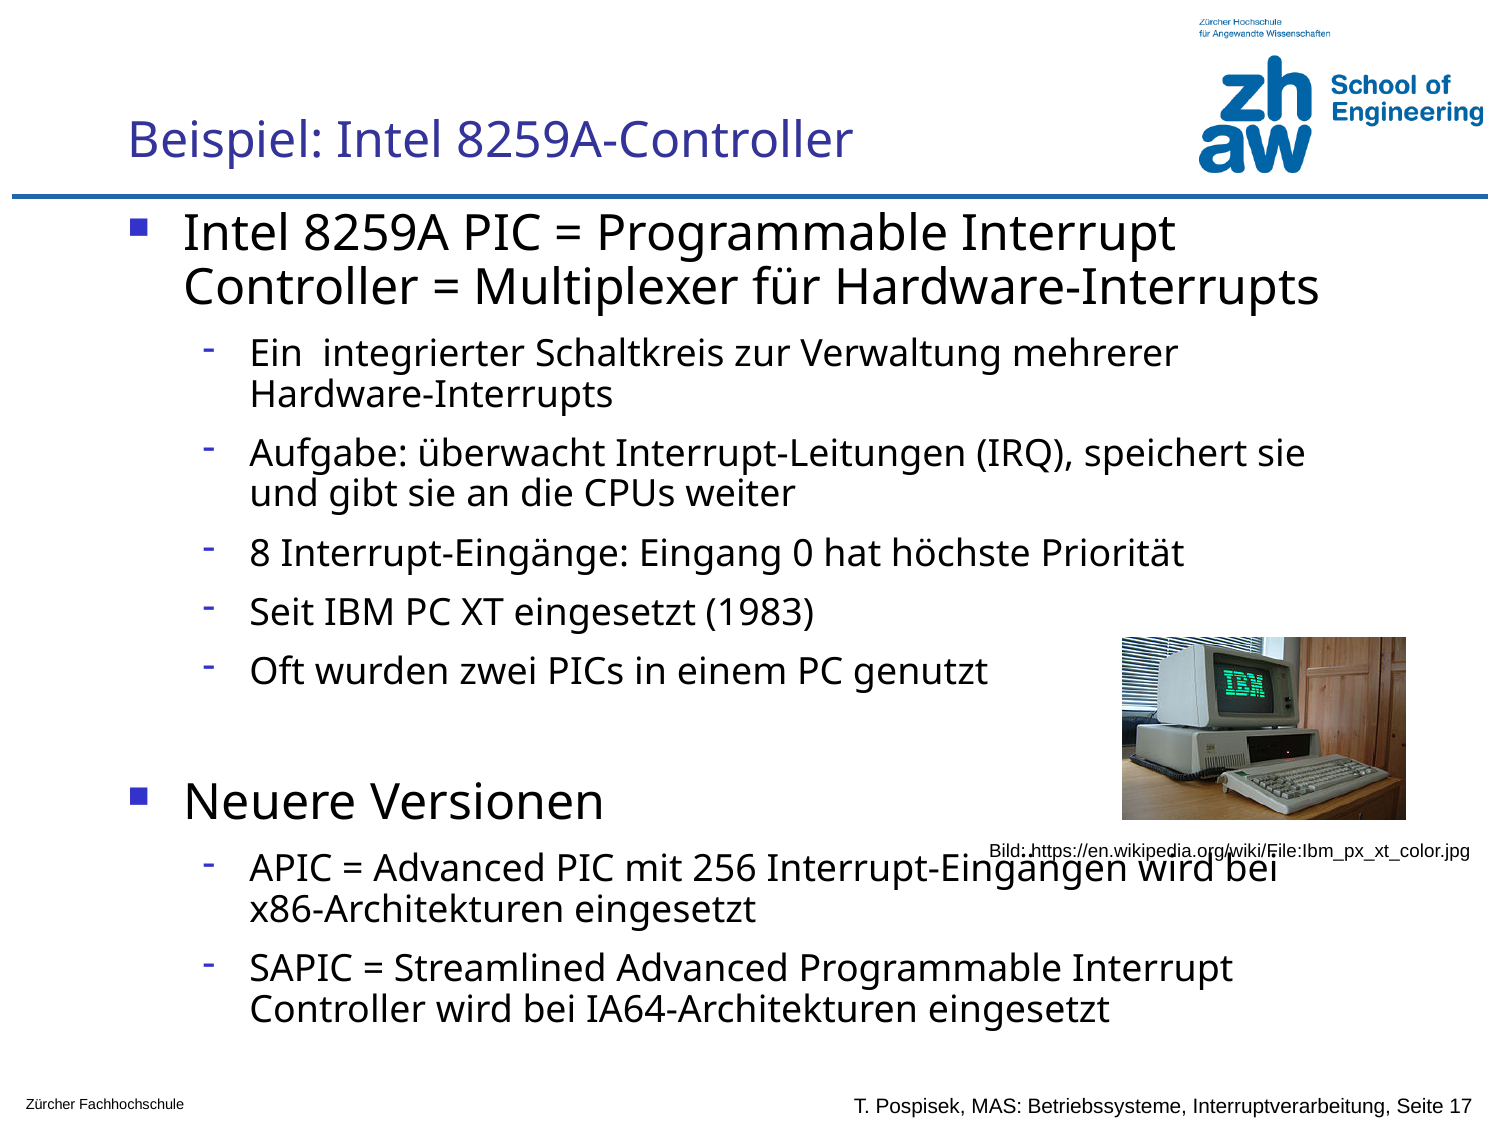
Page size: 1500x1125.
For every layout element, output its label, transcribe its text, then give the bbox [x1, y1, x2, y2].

title Beispiel: Intel 8259A-Controller [112, 50, 1391, 175]
text_box Bild: https://en.wikipedia.org/wiki/File:Ibm_px_xt_color.jpg [974, 832, 1486, 869]
list Intel 8259A PIC = Programmable Interrupt Controller = Multiplexer für Hardware-Interrupts Ein integrierter Schaltkreis zur Verwaltung mehrerer Hardware-Interrupts Aufgabe: überwacht Interrupt-Leitungen (IRQ), speichert sie und gibt sie an die CPUs weiter 8 Interrupt-Eingänge: Eingang 0 hat höchste Priorität Seit IBM PC XT eingesetzt (1983) Oft wurden zwei PICs in einem PC genutzt Neuere Versionen APIC = Advanced PIC mit 256 Interrupt-Eingängen wird bei x86-Architekturen eingesetzt SAPIC = Streamlined Advanced Programmable Interrupt Controller wird bei IA64-Architekturen eingesetzt [112, 200, 1375, 938]
picture [1122, 637, 1406, 820]
picture [1199, 19, 1483, 173]
